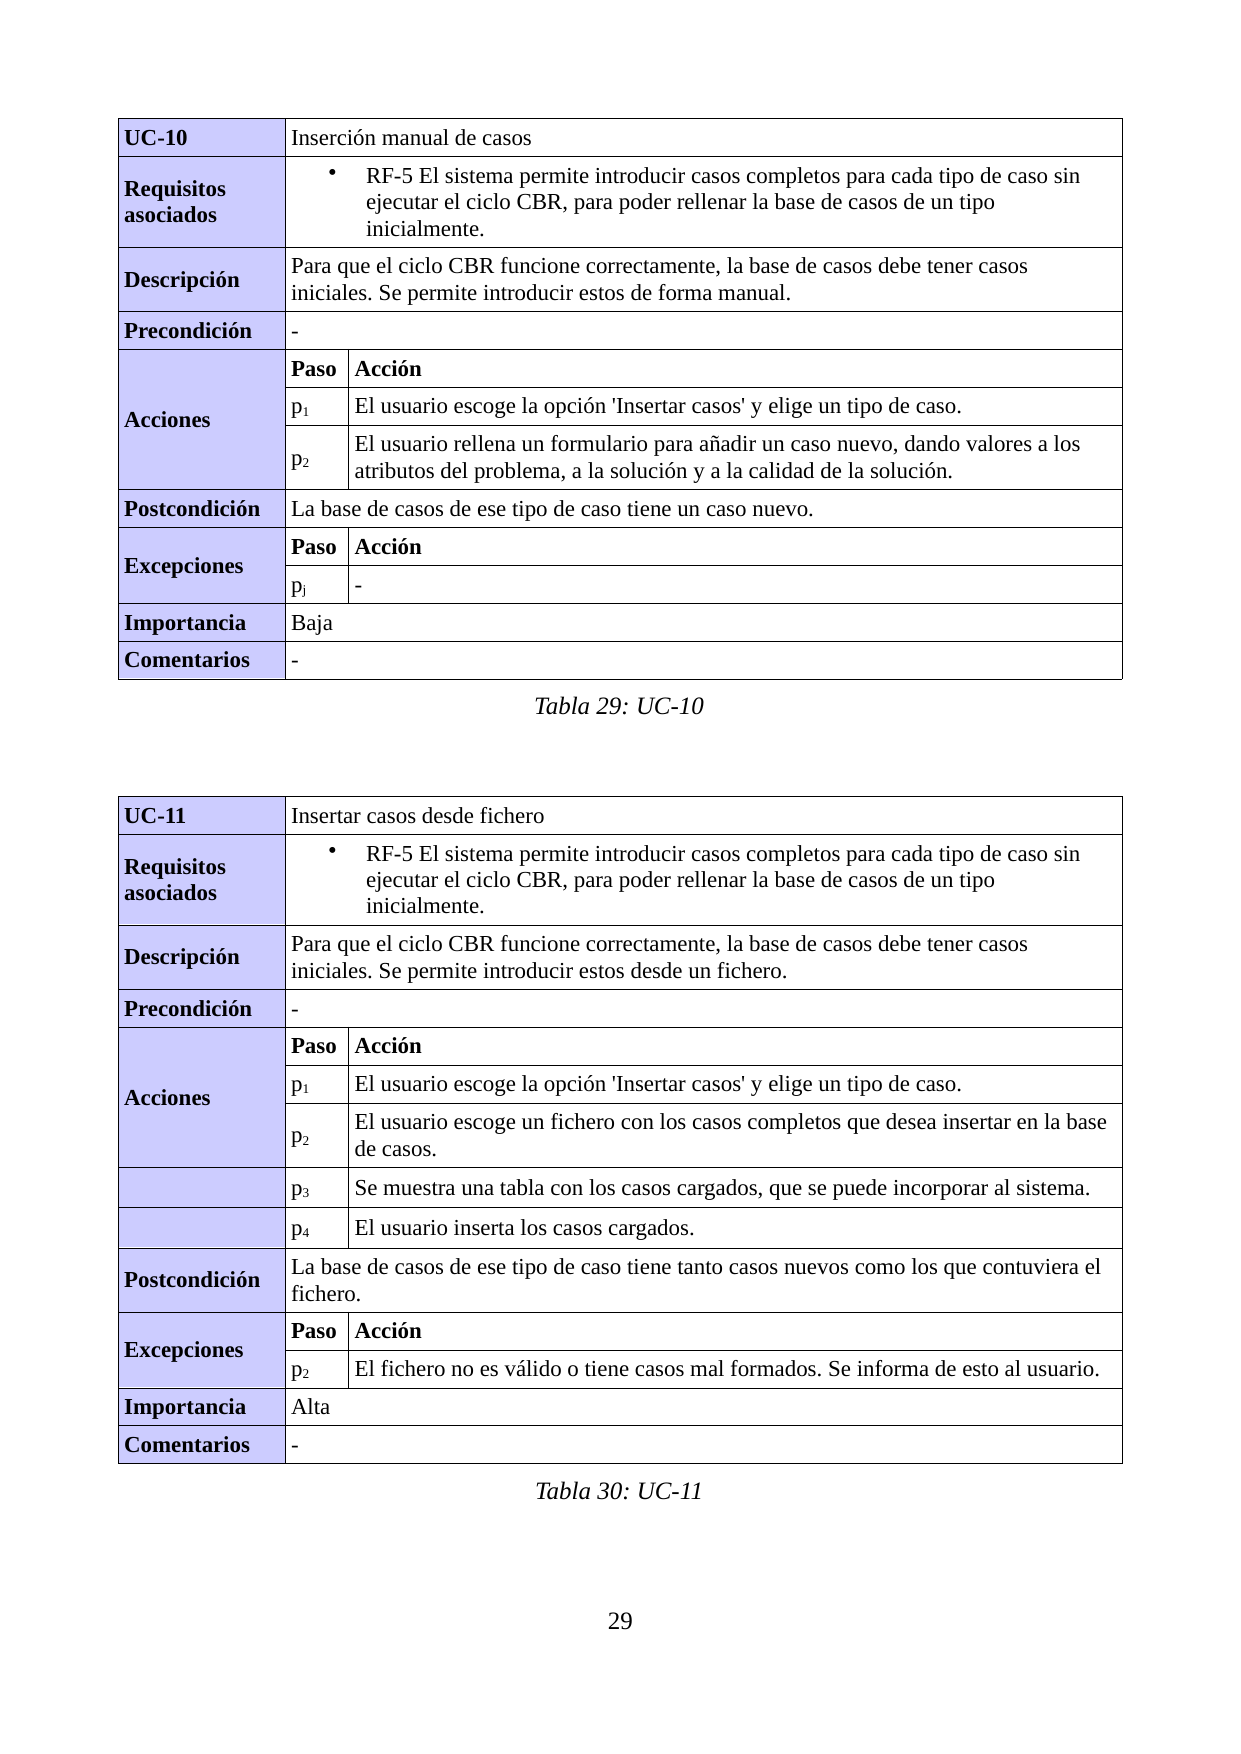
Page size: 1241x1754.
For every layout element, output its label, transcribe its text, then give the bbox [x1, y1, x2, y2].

table_cell Descripción [119, 248, 285, 311]
table_cell Excepciones [119, 528, 285, 603]
table_cell Postcondición [119, 1249, 285, 1312]
table_cell - [286, 642, 1122, 678]
table_cell Para que el ciclo CBR funcione correctamente, la base de casos debe tener casos iniciales. Se permite introducir estos de forma manual. [286, 248, 1122, 311]
table_cell p2 [286, 426, 348, 489]
table_cell Importancia [119, 1389, 285, 1425]
table_cell Excepciones [119, 1313, 285, 1387]
table_cell El usuario inserta los casos cargados. [349, 1208, 1122, 1247]
text Tabla 30: UC-11 [118, 1476, 1122, 1504]
table_cell Acción [349, 1028, 1122, 1064]
table_cell El usuario escoge la opción 'Insertar casos' y elige un tipo de caso. [349, 388, 1122, 425]
table_cell El usuario escoge un fichero con los casos completos que desea insertar en la base de casos. [349, 1104, 1122, 1167]
table_cell La base de casos de ese tipo de caso tiene un caso nuevo. [286, 490, 1122, 527]
table_header Inserción manual de casos [286, 119, 1122, 156]
table_cell Requisitos asociados [119, 835, 285, 924]
table_cell Baja [286, 604, 1122, 641]
table_cell El fichero no es válido o tiene casos mal formados. Se informa de esto al usuario. [349, 1351, 1122, 1387]
table_cell Acción [349, 1313, 1122, 1349]
table_cell p2 [286, 1104, 348, 1167]
table_header Insertar casos desde fichero [286, 797, 1122, 834]
table_cell Requisitos asociados [119, 157, 285, 247]
table_cell Comentarios [119, 1426, 285, 1463]
table_cell Descripción [119, 926, 285, 989]
table_cell p1 [286, 1066, 348, 1102]
table_cell El usuario escoge la opción 'Insertar casos' y elige un tipo de caso. [349, 1066, 1122, 1102]
table_cell La base de casos de ese tipo de caso tiene tanto casos nuevos como los que contuviera el fichero. [286, 1249, 1122, 1312]
table_cell - [286, 990, 1122, 1027]
table_cell Paso [286, 528, 348, 565]
table_cell - [349, 566, 1122, 603]
table_cell pj [286, 566, 348, 603]
table_cell RF-5 El sistema permite introducir casos completos para cada tipo de caso sin ejecutar el ciclo CBR, para poder rellenar la base de casos de un tipo inicialmente. [286, 157, 1122, 247]
table_cell Acciones [119, 1028, 285, 1167]
table_cell [119, 1168, 285, 1207]
table_cell Comentarios [119, 642, 285, 678]
table_cell Postcondición [119, 490, 285, 527]
table_cell Acciones [119, 350, 285, 489]
table_cell Acción [349, 528, 1122, 565]
table_cell Alta [286, 1389, 1122, 1425]
table_header UC-10 [119, 119, 285, 156]
table_cell Se muestra una tabla con los casos cargados, que se puede incorporar al sistema. [349, 1168, 1122, 1207]
table_cell Paso [286, 1028, 348, 1064]
table_cell p4 [286, 1208, 348, 1247]
table_cell Paso [286, 350, 348, 387]
table_cell RF-5 El sistema permite introducir casos completos para cada tipo de caso sin ejecutar el ciclo CBR, para poder rellenar la base de casos de un tipo inicialmente. [286, 835, 1122, 924]
text Tabla 29: UC-10 [118, 691, 1122, 720]
table_cell Paso [286, 1313, 348, 1349]
table_cell Precondición [119, 990, 285, 1027]
table_cell Importancia [119, 604, 285, 641]
table_cell p2 [286, 1351, 348, 1387]
table_cell - [286, 1426, 1122, 1463]
table_cell p3 [286, 1168, 348, 1207]
table_cell Acción [349, 350, 1122, 387]
table_cell Para que el ciclo CBR funcione correctamente, la base de casos debe tener casos iniciales. Se permite introducir estos desde un fichero. [286, 926, 1122, 989]
table_header UC-11 [119, 797, 285, 834]
table_cell - [286, 312, 1122, 349]
table_cell El usuario rellena un formulario para añadir un caso nuevo, dando valores a los atributos del problema, a la solución y a la calidad de la solución. [349, 426, 1122, 489]
table_cell p1 [286, 388, 348, 425]
table_cell Precondición [119, 312, 285, 349]
table_cell [119, 1208, 285, 1247]
